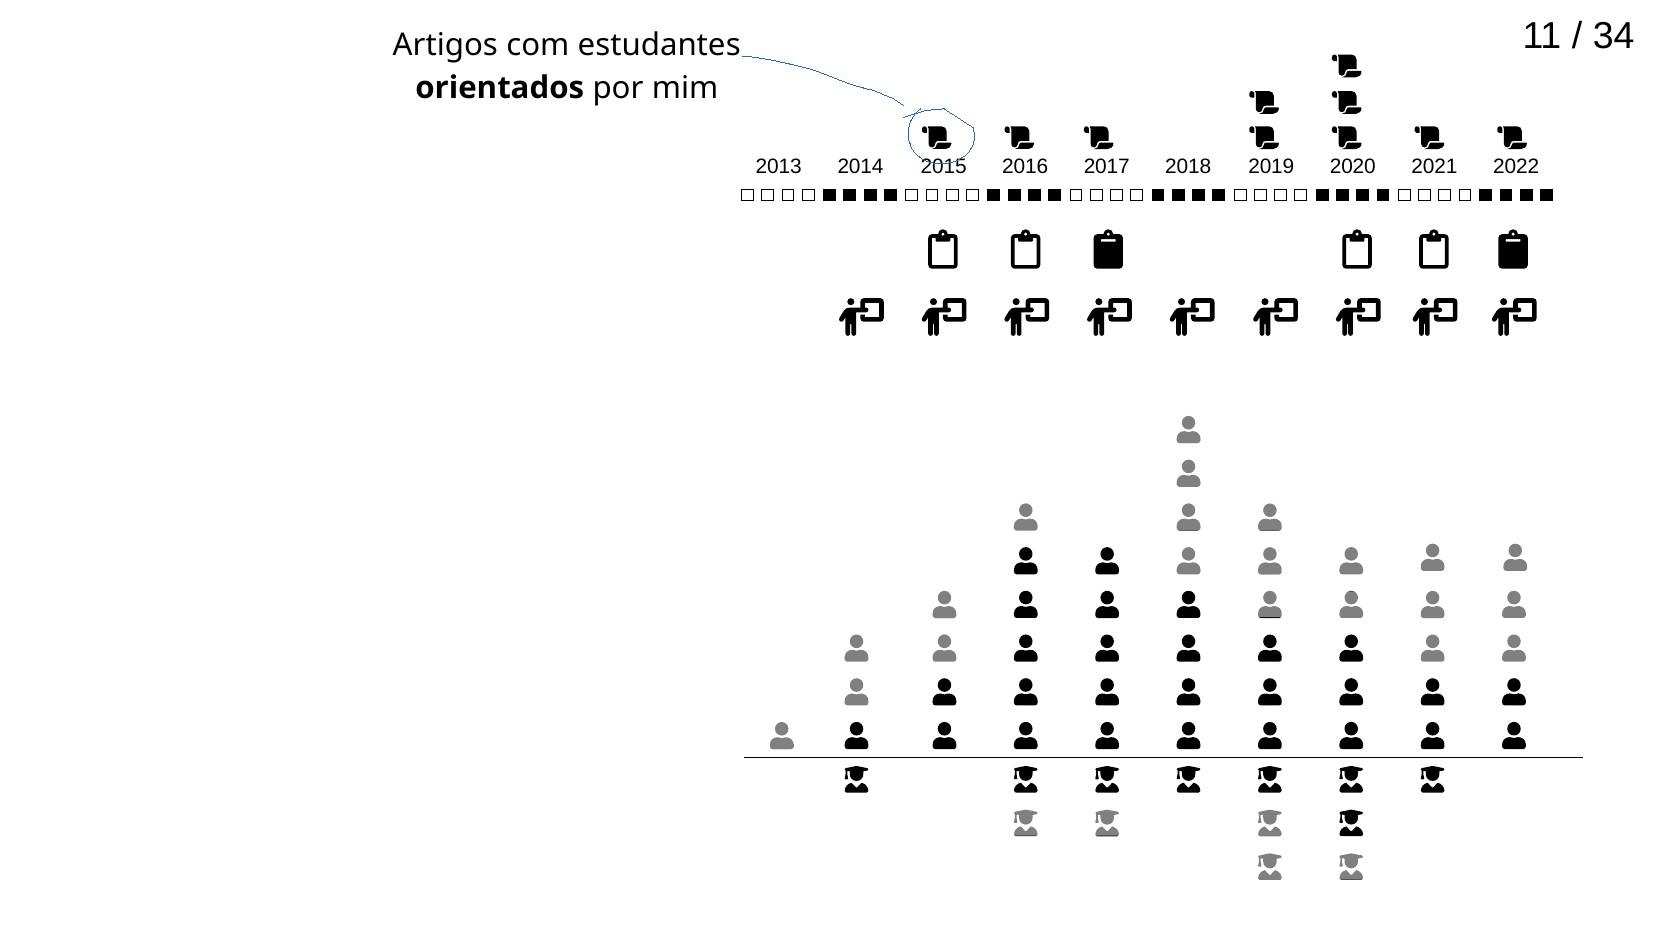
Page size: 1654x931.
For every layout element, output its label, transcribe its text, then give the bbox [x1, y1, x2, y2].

picture [1176, 590, 1201, 618]
text_box 2019 [1233, 147, 1310, 186]
text_box <number> / 34 [1375, 0, 1654, 71]
picture [1010, 229, 1041, 269]
text_box [1294, 189, 1307, 201]
text_box [905, 189, 918, 201]
text_box [1008, 189, 1021, 201]
picture [1502, 721, 1526, 750]
picture [1013, 765, 1038, 793]
text_box [1418, 189, 1431, 201]
picture [932, 721, 957, 750]
text_box 2016 [987, 147, 1064, 186]
picture [1339, 634, 1364, 662]
text_box [1110, 189, 1123, 201]
text_box [782, 189, 794, 201]
text_box [1174, 546, 1201, 576]
picture [1258, 678, 1282, 706]
picture [1339, 765, 1364, 793]
picture [1176, 765, 1201, 793]
picture [1249, 124, 1279, 151]
text_box [1013, 806, 1040, 836]
picture [1419, 229, 1449, 269]
text_box [844, 677, 871, 707]
picture [1258, 766, 1282, 793]
text_box [1174, 458, 1201, 488]
picture [1342, 229, 1372, 269]
picture [1084, 298, 1132, 336]
picture [1502, 678, 1526, 706]
text_box [1093, 806, 1120, 836]
text_box [1501, 590, 1528, 619]
text_box [1234, 189, 1247, 201]
text_box 2021 [1396, 147, 1473, 186]
picture [1093, 229, 1124, 269]
picture [919, 298, 967, 336]
text_box [946, 189, 959, 201]
text_box [1438, 189, 1451, 201]
picture [1013, 590, 1038, 618]
picture [1013, 721, 1038, 750]
picture [1167, 298, 1215, 336]
text_box [1013, 502, 1040, 532]
text_box [1257, 588, 1284, 618]
text_box [1257, 545, 1284, 575]
text_box 2020 [1315, 147, 1391, 186]
text_box 2014 [822, 147, 899, 186]
picture [1013, 547, 1038, 575]
text_box [1420, 542, 1446, 572]
text_box 2018 [1150, 147, 1227, 186]
text_box [1130, 189, 1143, 201]
picture [1414, 124, 1445, 151]
text_box [1377, 189, 1389, 201]
text_box [1420, 634, 1446, 663]
text_box [823, 189, 836, 201]
text_box [1316, 189, 1329, 201]
text_box [1090, 189, 1103, 201]
picture [1176, 721, 1201, 750]
picture [1013, 678, 1038, 706]
text_box 2015 [905, 147, 982, 186]
text_box 2017 [1068, 147, 1145, 186]
picture [1013, 634, 1038, 662]
text_box [1398, 189, 1411, 201]
text_box [987, 189, 1000, 201]
text_box [1257, 501, 1284, 531]
picture [844, 766, 869, 793]
text_box [1356, 189, 1369, 201]
picture [1497, 124, 1527, 151]
text_box Artigos com estudantes orientados por mim [377, 14, 792, 101]
picture [1420, 721, 1445, 750]
text_box [1174, 414, 1201, 444]
text_box [1192, 189, 1205, 201]
text_box [1459, 189, 1471, 201]
text_box [1338, 591, 1365, 621]
picture [1331, 124, 1362, 151]
picture [1083, 124, 1114, 151]
text_box 2022 [1478, 147, 1555, 186]
picture [1339, 678, 1364, 706]
text_box [864, 189, 877, 201]
picture [1249, 89, 1279, 116]
text_box [1274, 189, 1287, 201]
text_box [1070, 189, 1082, 201]
text_box [1500, 189, 1512, 201]
text_box [1338, 547, 1365, 576]
picture [1420, 678, 1445, 706]
picture [1095, 590, 1119, 619]
text_box [1420, 590, 1446, 619]
picture [1004, 124, 1035, 151]
text_box [931, 634, 958, 664]
picture [1331, 89, 1362, 116]
text_box [926, 189, 938, 201]
text_box [844, 633, 871, 663]
text_box [1540, 189, 1553, 201]
picture [1339, 809, 1364, 837]
picture [1095, 766, 1119, 793]
picture [1250, 298, 1299, 336]
text_box [1336, 189, 1349, 201]
text_box [1172, 189, 1185, 201]
text_box [1479, 189, 1492, 201]
text_box 2013 [740, 147, 817, 186]
picture [1095, 678, 1119, 706]
picture [1331, 52, 1362, 79]
text_box [843, 189, 856, 201]
picture [1258, 721, 1282, 750]
picture [836, 298, 884, 336]
picture [1498, 229, 1528, 269]
picture [932, 678, 957, 706]
text_box [1520, 189, 1533, 201]
picture [1176, 678, 1201, 706]
text_box [1257, 851, 1284, 880]
picture [1489, 298, 1537, 336]
text_box [741, 189, 754, 201]
text_box [966, 189, 979, 201]
picture [1095, 547, 1119, 575]
text_box [1212, 189, 1225, 201]
text_box [1028, 189, 1041, 201]
text_box [1501, 634, 1528, 663]
picture [844, 721, 869, 750]
text_box [1338, 850, 1365, 880]
picture [1176, 634, 1201, 662]
text_box [931, 589, 958, 619]
text_box [1502, 542, 1529, 572]
picture [1339, 721, 1364, 750]
picture [1410, 298, 1458, 336]
text_box [1257, 808, 1284, 838]
picture [1258, 634, 1282, 662]
picture [1095, 721, 1119, 750]
picture [1001, 298, 1050, 336]
picture [1095, 634, 1119, 662]
text_box [1254, 189, 1267, 201]
text_box [1152, 189, 1164, 201]
picture [928, 229, 958, 269]
text_box [767, 720, 794, 750]
text_box [1048, 189, 1061, 201]
picture [922, 124, 952, 151]
picture [1420, 766, 1445, 793]
text_box [1174, 501, 1201, 531]
text_box [884, 189, 897, 201]
text_box [761, 189, 774, 201]
text_box [802, 189, 815, 201]
picture [1333, 298, 1381, 336]
